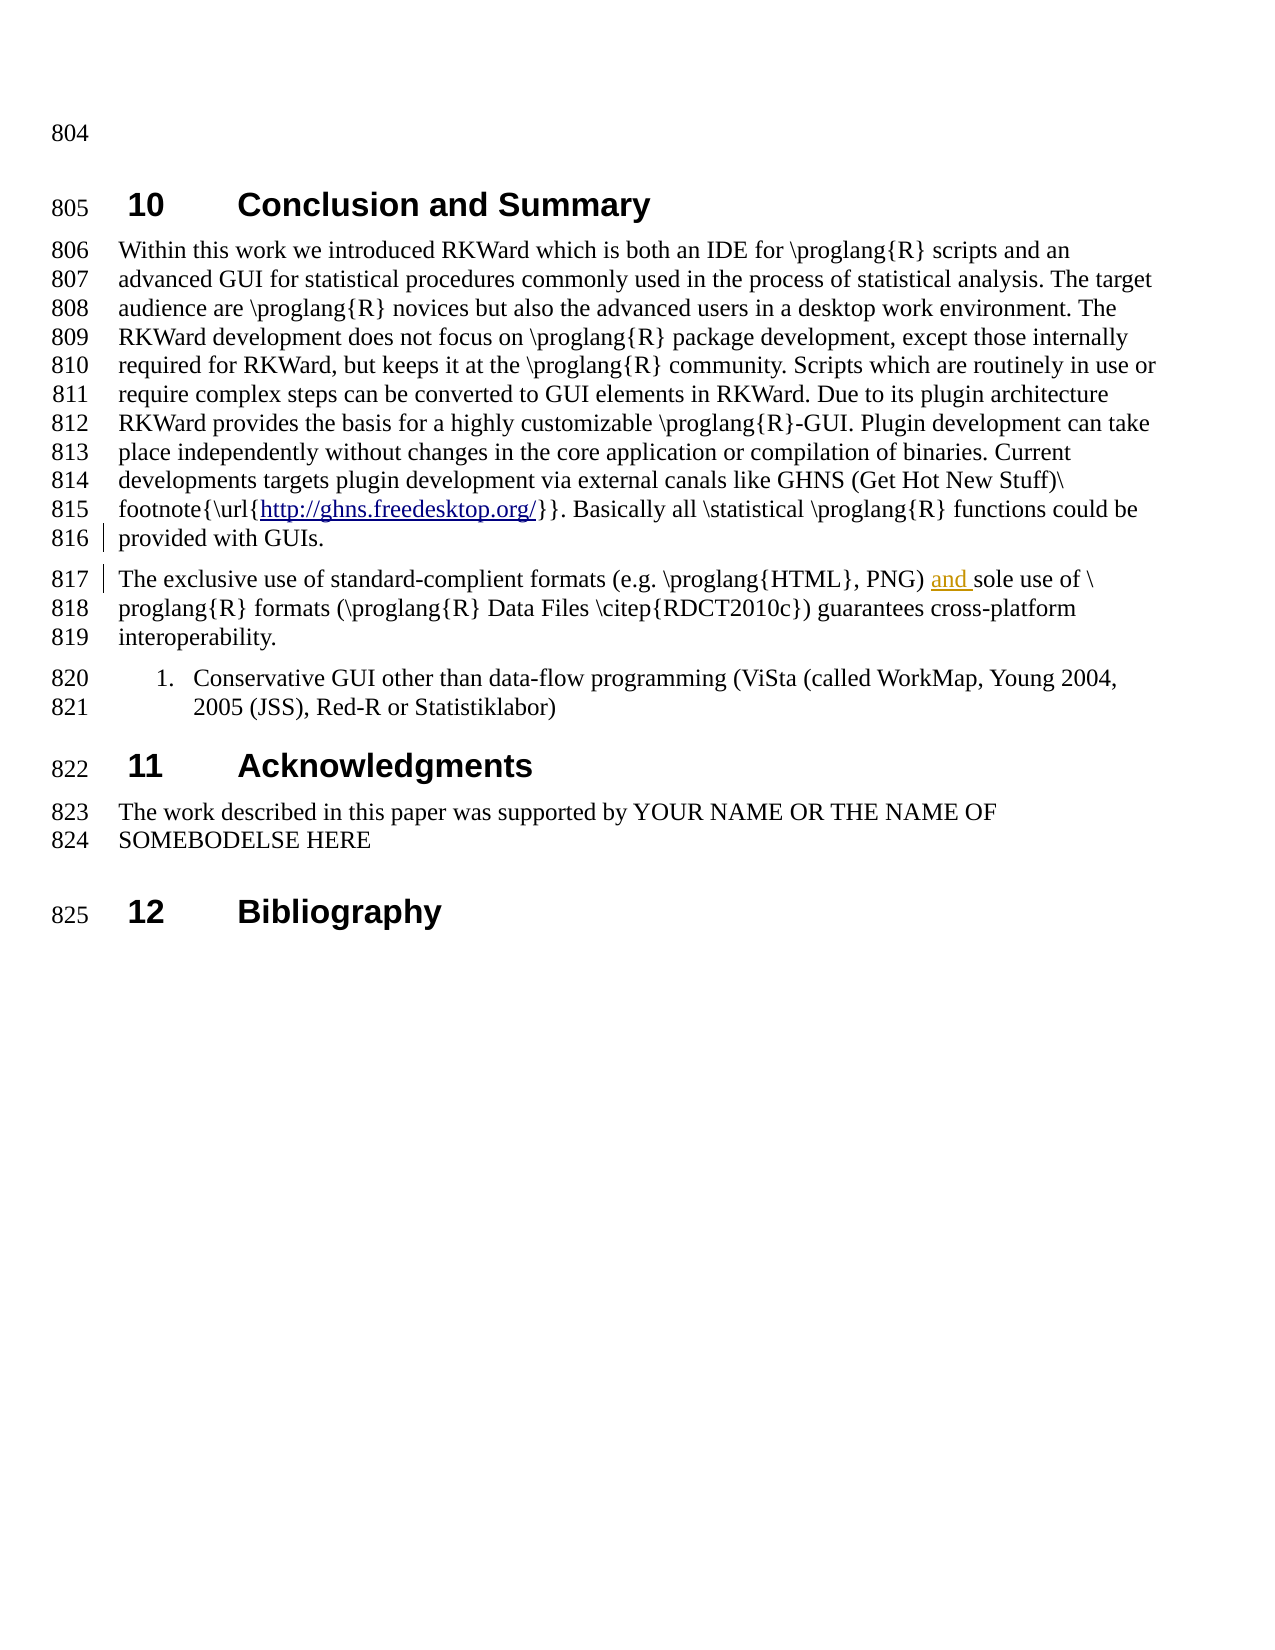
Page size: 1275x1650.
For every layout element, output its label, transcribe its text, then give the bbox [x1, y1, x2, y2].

subtitle Acknowledgments [118, 746, 1157, 784]
list Conservative GUI other than data-flow programming (ViSta (called WorkMap, Young 2004, 2005 (JSS), Red-R or Statistiklabor) [156, 663, 1157, 721]
subtitle Conclusion and Summary [118, 184, 1157, 223]
text The work described in this paper was supported by YOUR NAME OR THE NAME OF SOMEBODELSE HERE [118, 797, 1157, 854]
text The exclusive use of standard-complient formats (e.g. \proglang{HTML}, PNG) and sole use of \proglang{R} formats (\proglang{R} Data Files \citep{RDCT2010c}) guarantees cross-platform interoperability. [118, 564, 1157, 651]
subtitle Bibliography [118, 892, 1157, 930]
text Within this work we introduced RKWard which is both an IDE for \proglang{R} scripts and an advanced GUI for statistical procedures commonly used in the process of statistical analysis. The target audience are \proglang{R} novices but also the advanced users in a desktop work environment. The RKWard development does not focus on \proglang{R} package development, except those internally required for RKWard, but keeps it at the \proglang{R} community. Scripts which are routinely in use or require complex steps can be converted to GUI elements in RKWard. Due to its plugin architecture RKWard provides the basis for a highly customizable \proglang{R}-GUI. Plugin development can take place independently without changes in the core application or compilation of binaries. Current developments targets plugin development via external canals like GHNS (Get Hot New Stuff)\footnote{\url{http://ghns.freedesktop.org/}}. Basically all \statistical \proglang{R} functions could be provided with GUIs. [118, 236, 1157, 552]
